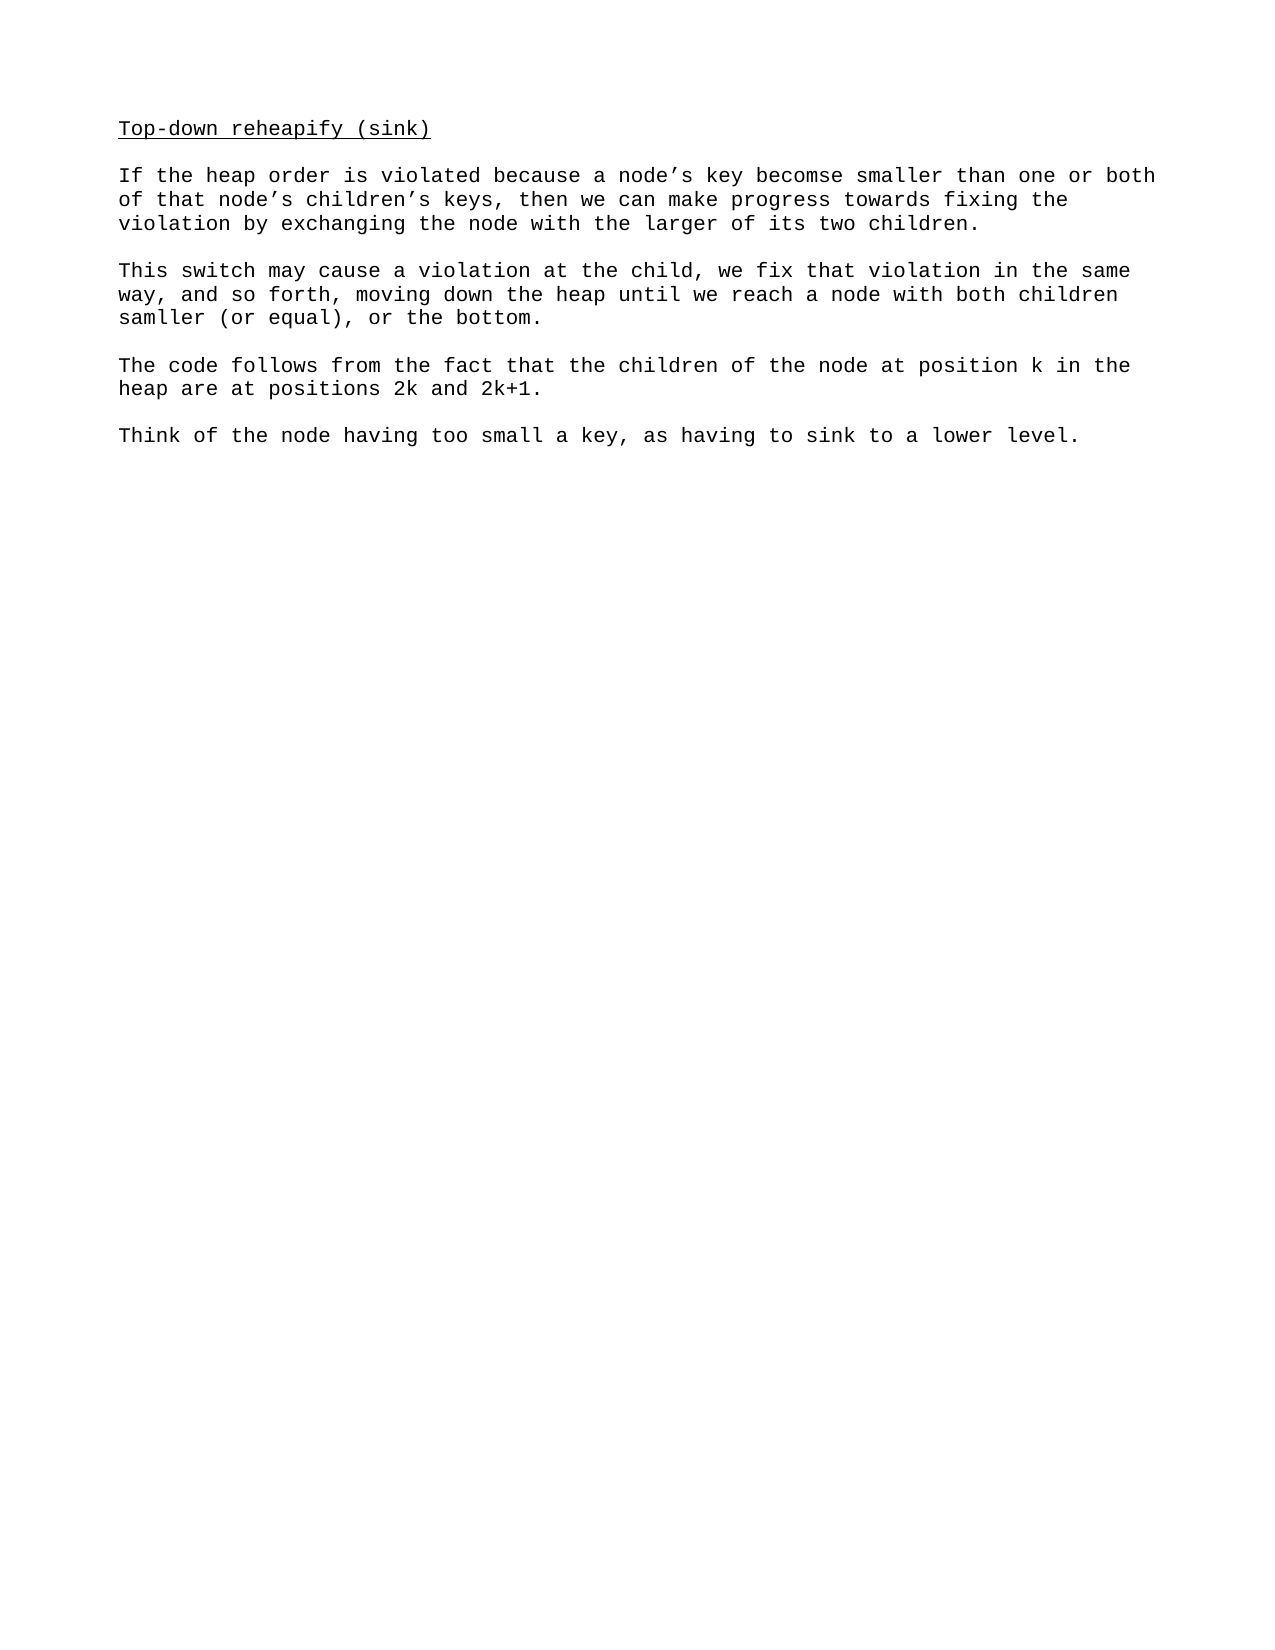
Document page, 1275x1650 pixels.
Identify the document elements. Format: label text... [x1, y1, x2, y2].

text If the heap order is violated because a node’s key becomse smaller than one or both of that node’s children’s keys, then we can make progress towards fixing the violation by exchanging the node with the larger of its two children. [118, 165, 1157, 236]
text This switch may cause a violation at the child, we fix that violation in the same way, and so forth, moving down the heap until we reach a node with both children samller (or equal), or the bottom. [118, 260, 1157, 331]
text Top-down reheapify (sink) [118, 118, 1157, 142]
text The code follows from the fact that the children of the node at position k in the heap are at positions 2k and 2k+1. [118, 354, 1157, 402]
text Think of the node having too small a key, as having to sink to a lower level. [118, 426, 1157, 449]
